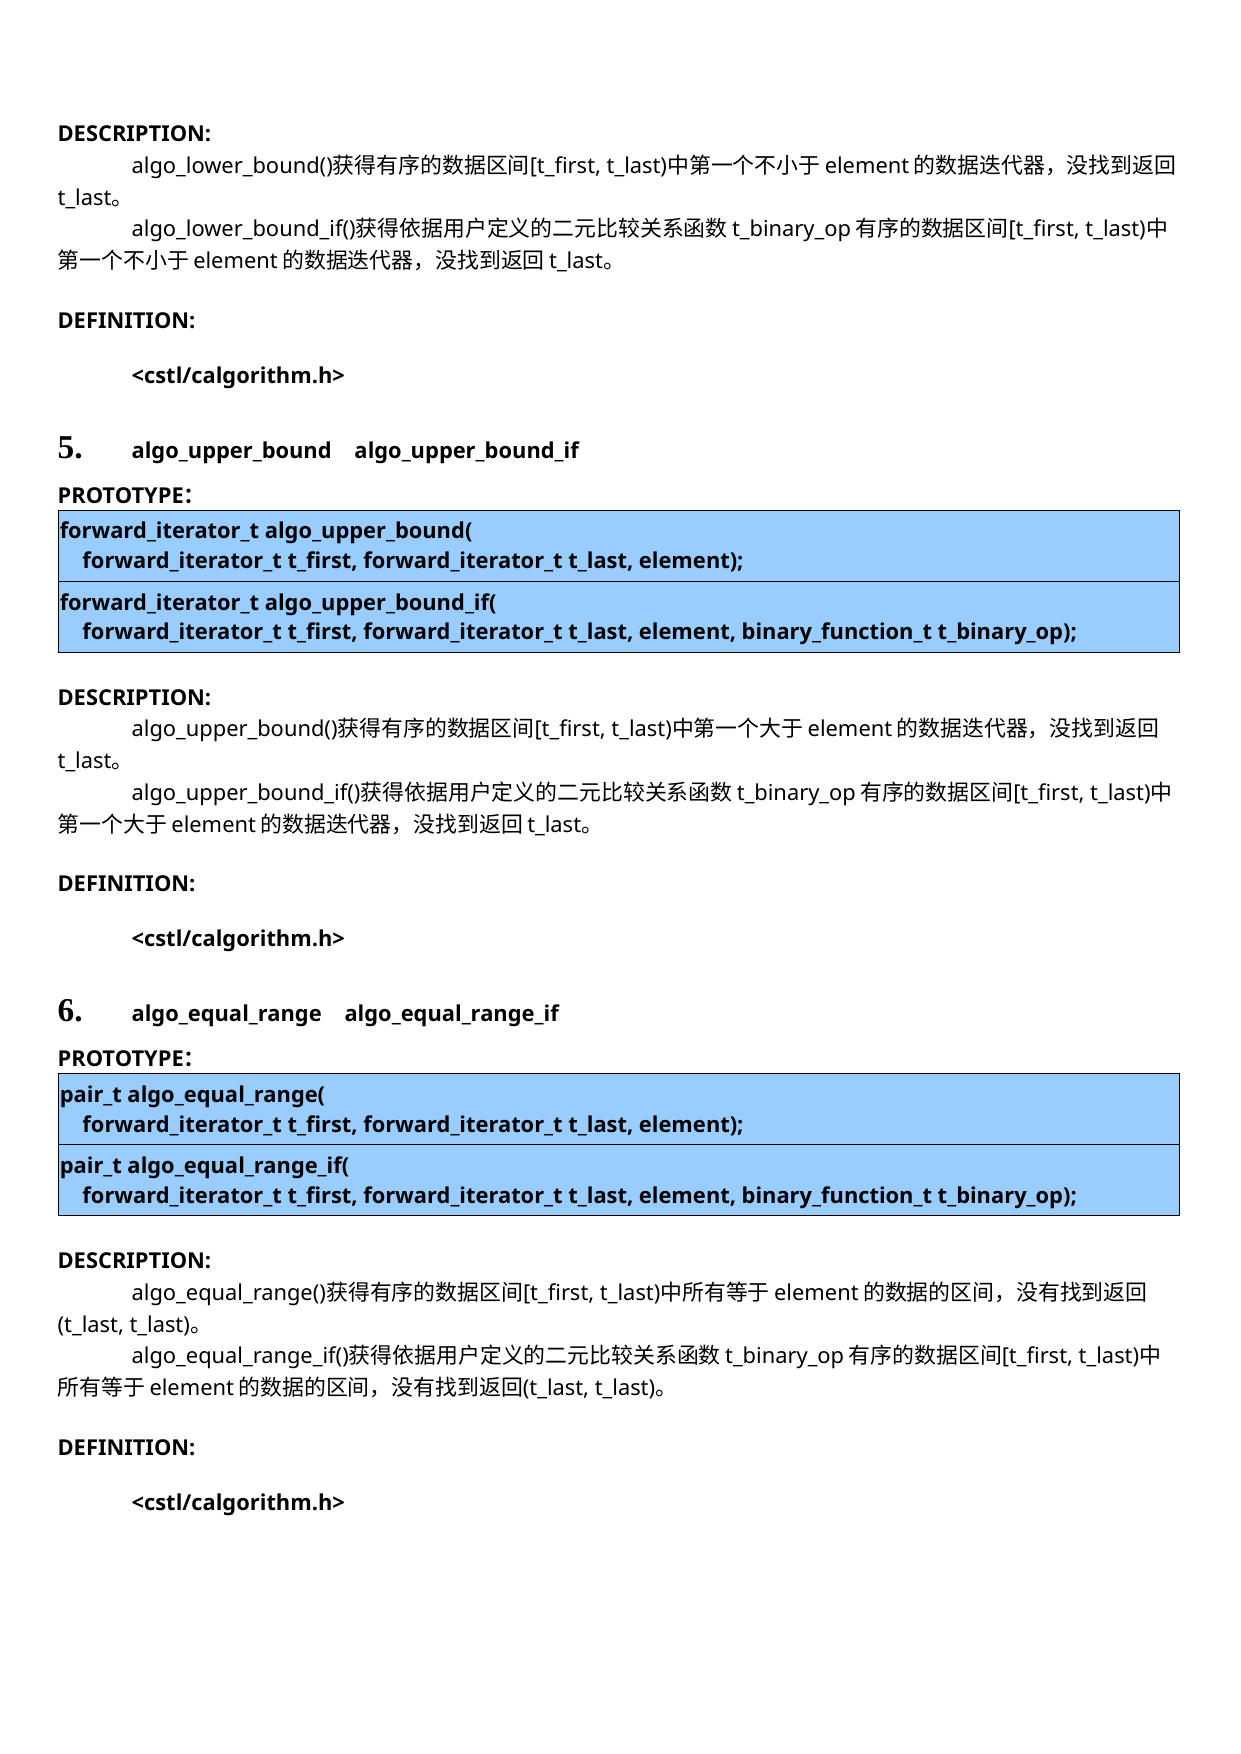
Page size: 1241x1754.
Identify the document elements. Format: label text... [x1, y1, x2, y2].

text PROTOTYPE： [57, 1041, 1179, 1073]
text algo_equal_range()获得有序的数据区间[t_first, t_last)中所有等于element的数据的区间，没有找到返回(t_last, t_last)。 [57, 1275, 1179, 1338]
text DEFINITION: [57, 305, 1179, 334]
text algo_upper_bound()获得有序的数据区间[t_first, t_last)中第一个大于element的数据迭代器，没找到返回t_last。 [57, 711, 1179, 775]
text DEFINITION: [57, 868, 1179, 898]
text <cstl/calgorithm.h> [57, 923, 1179, 953]
text <cstl/calgorithm.h> [57, 359, 1179, 389]
text DESCRIPTION: [57, 682, 1179, 711]
text DESCRIPTION: [57, 1245, 1179, 1275]
text DEFINITION: [57, 1432, 1179, 1462]
text algo_lower_bound_if()获得依据用户定义的二元比较关系函数t_binary_op有序的数据区间[t_first, t_last)中第一个不小于element的数据迭代器，没找到返回t_last。 [57, 211, 1179, 275]
text PROTOTYPE： [57, 478, 1179, 509]
text algo_upper_bound_if()获得依据用户定义的二元比较关系函数t_binary_op有序的数据区间[t_first, t_last)中第一个大于element的数据迭代器，没找到返回t_last。 [57, 775, 1179, 838]
subtitle algo_equal_range algo_equal_range_if [57, 990, 1179, 1029]
text algo_equal_range_if()获得依据用户定义的二元比较关系函数t_binary_op有序的数据区间[t_first, t_last)中所有等于element的数据的区间，没有找到返回(t_last, t_last)。 [57, 1338, 1179, 1402]
table_header pair_t algo_equal_range( forward_iterator_t t_first, forward_iterator_t t_last, element); [59, 1074, 1179, 1144]
subtitle algo_upper_bound algo_upper_bound_if [57, 427, 1179, 465]
text <cstl/calgorithm.h> [57, 1487, 1179, 1516]
table_cell forward_iterator_t algo_upper_bound_if( forward_iterator_t t_first, forward_iterator_t t_last, element, binary_function_t t_binary_op); [59, 582, 1179, 652]
text algo_lower_bound()获得有序的数据区间[t_first, t_last)中第一个不小于element的数据迭代器，没找到返回t_last。 [57, 148, 1179, 211]
table_cell pair_t algo_equal_range_if( forward_iterator_t t_first, forward_iterator_t t_last, element, binary_function_t t_binary_op); [59, 1145, 1179, 1215]
table_header forward_iterator_t algo_upper_bound( forward_iterator_t t_first, forward_iterator_t t_last, element); [59, 511, 1179, 581]
text DESCRIPTION: [57, 118, 1179, 148]
